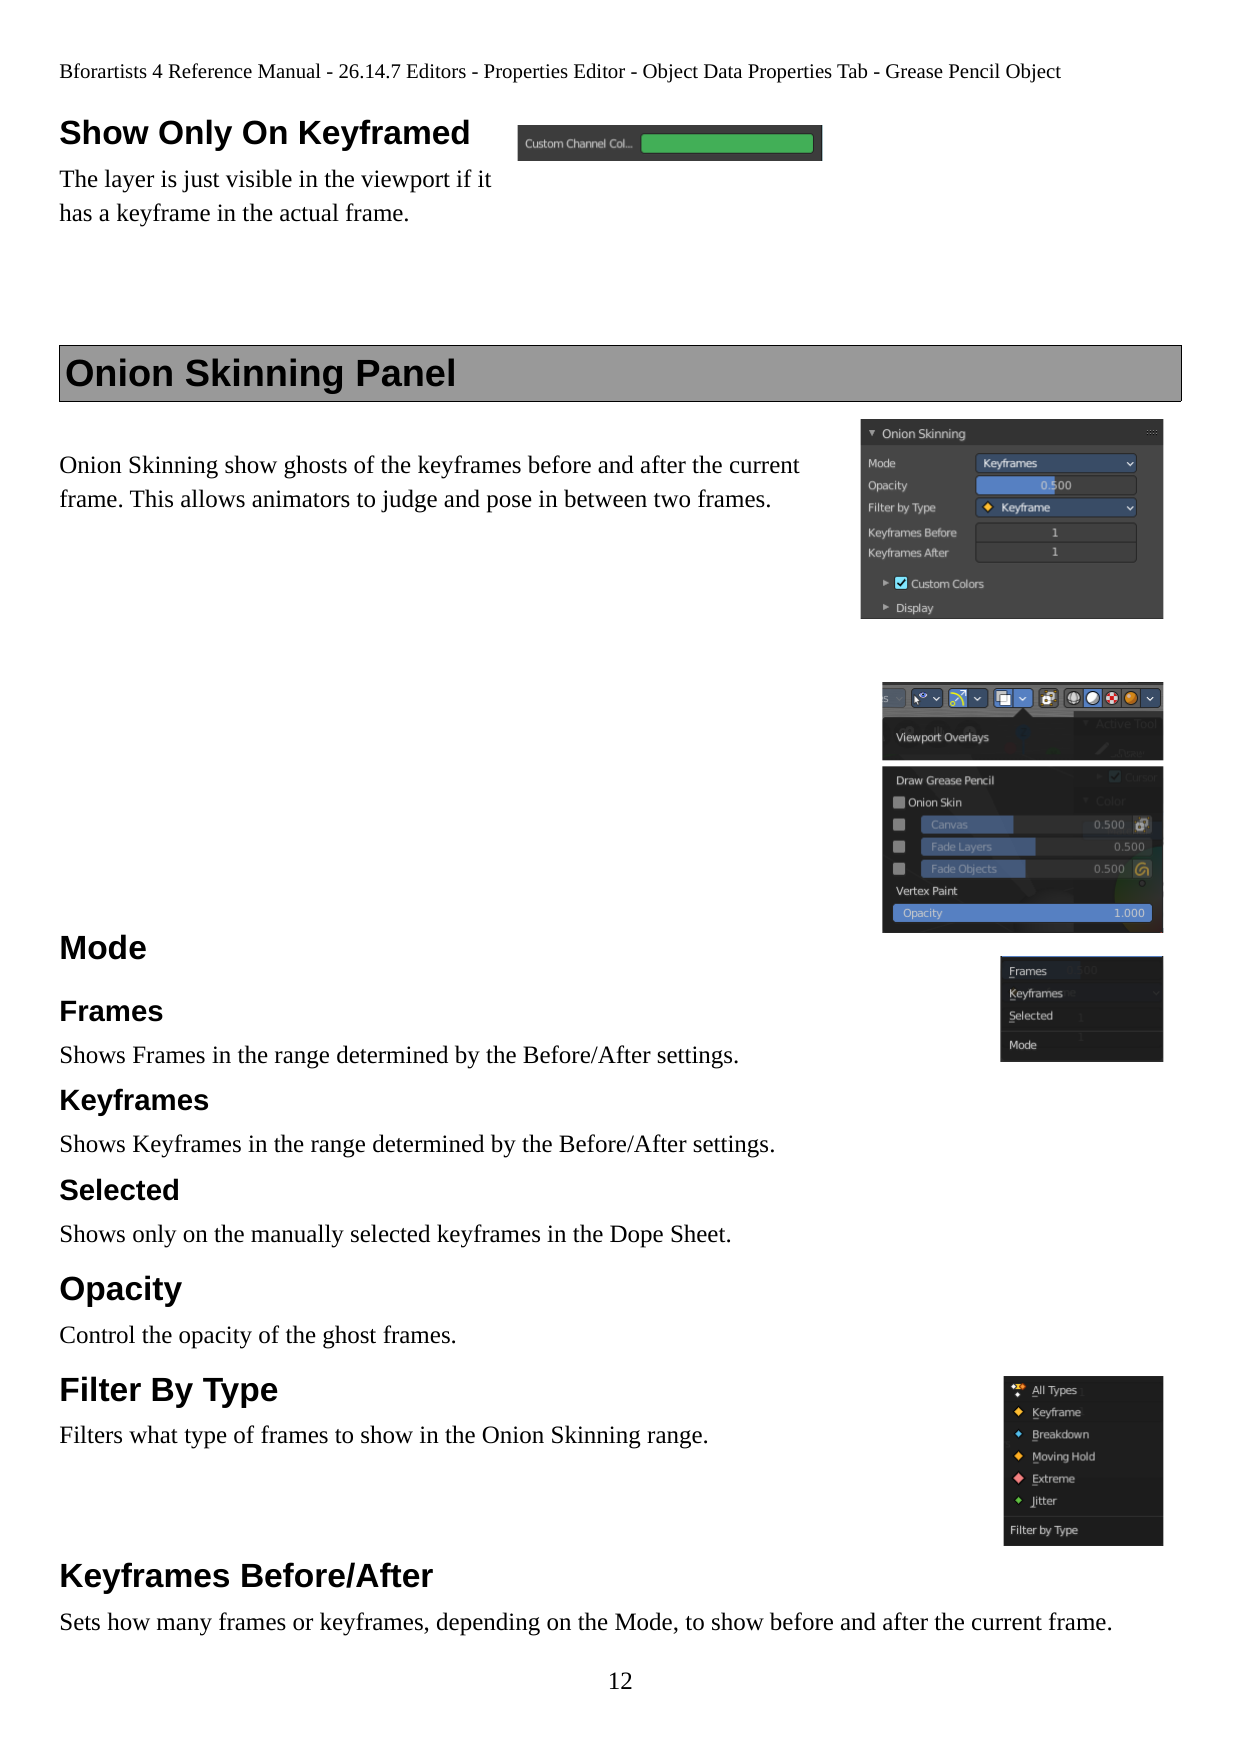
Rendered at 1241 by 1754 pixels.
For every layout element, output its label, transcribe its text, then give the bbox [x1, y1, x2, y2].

text Shows Frames in the range determined by the Before/After settings. [59, 1040, 1181, 1069]
text Sets how many frames or keyframes, depending on the Mode, to show before and after the current frame. [59, 1607, 1181, 1636]
picture [882, 682, 1164, 933]
text Control the opacity of the ghost frames. [59, 1320, 1181, 1348]
picture [517, 125, 823, 161]
picture [1000, 956, 1164, 1062]
text Onion Skinning show ghosts of the keyframes before and after the current frame. This allows animators to judge and pose in between two frames. [59, 450, 860, 513]
table_header Onion Skinning Panel [60, 346, 1181, 401]
subtitle Filter By Type [59, 1369, 1181, 1408]
subtitle Frames [59, 994, 1000, 1027]
text Shows Keyframes in the range determined by the Before/After settings. [59, 1129, 1181, 1158]
text The layer is just visible in the viewport if it has a keyframe in the actual frame. [59, 164, 1181, 227]
subtitle Mode [59, 928, 1181, 967]
subtitle Selected [59, 1173, 1181, 1207]
subtitle [1164, 994, 1181, 1027]
subtitle Opacity [59, 1269, 1181, 1307]
subtitle Show Only On Keyframed [59, 113, 1181, 151]
subtitle Keyframes Before/After [59, 1556, 1181, 1595]
picture [860, 419, 1164, 619]
picture [1003, 1376, 1164, 1546]
text Filters what type of frames to show in the Onion Skinning range. [59, 1421, 1003, 1449]
subtitle Keyframes [59, 1083, 1181, 1117]
text Shows only on the manually selected keyframes in the Dope Sheet. [59, 1219, 1181, 1248]
